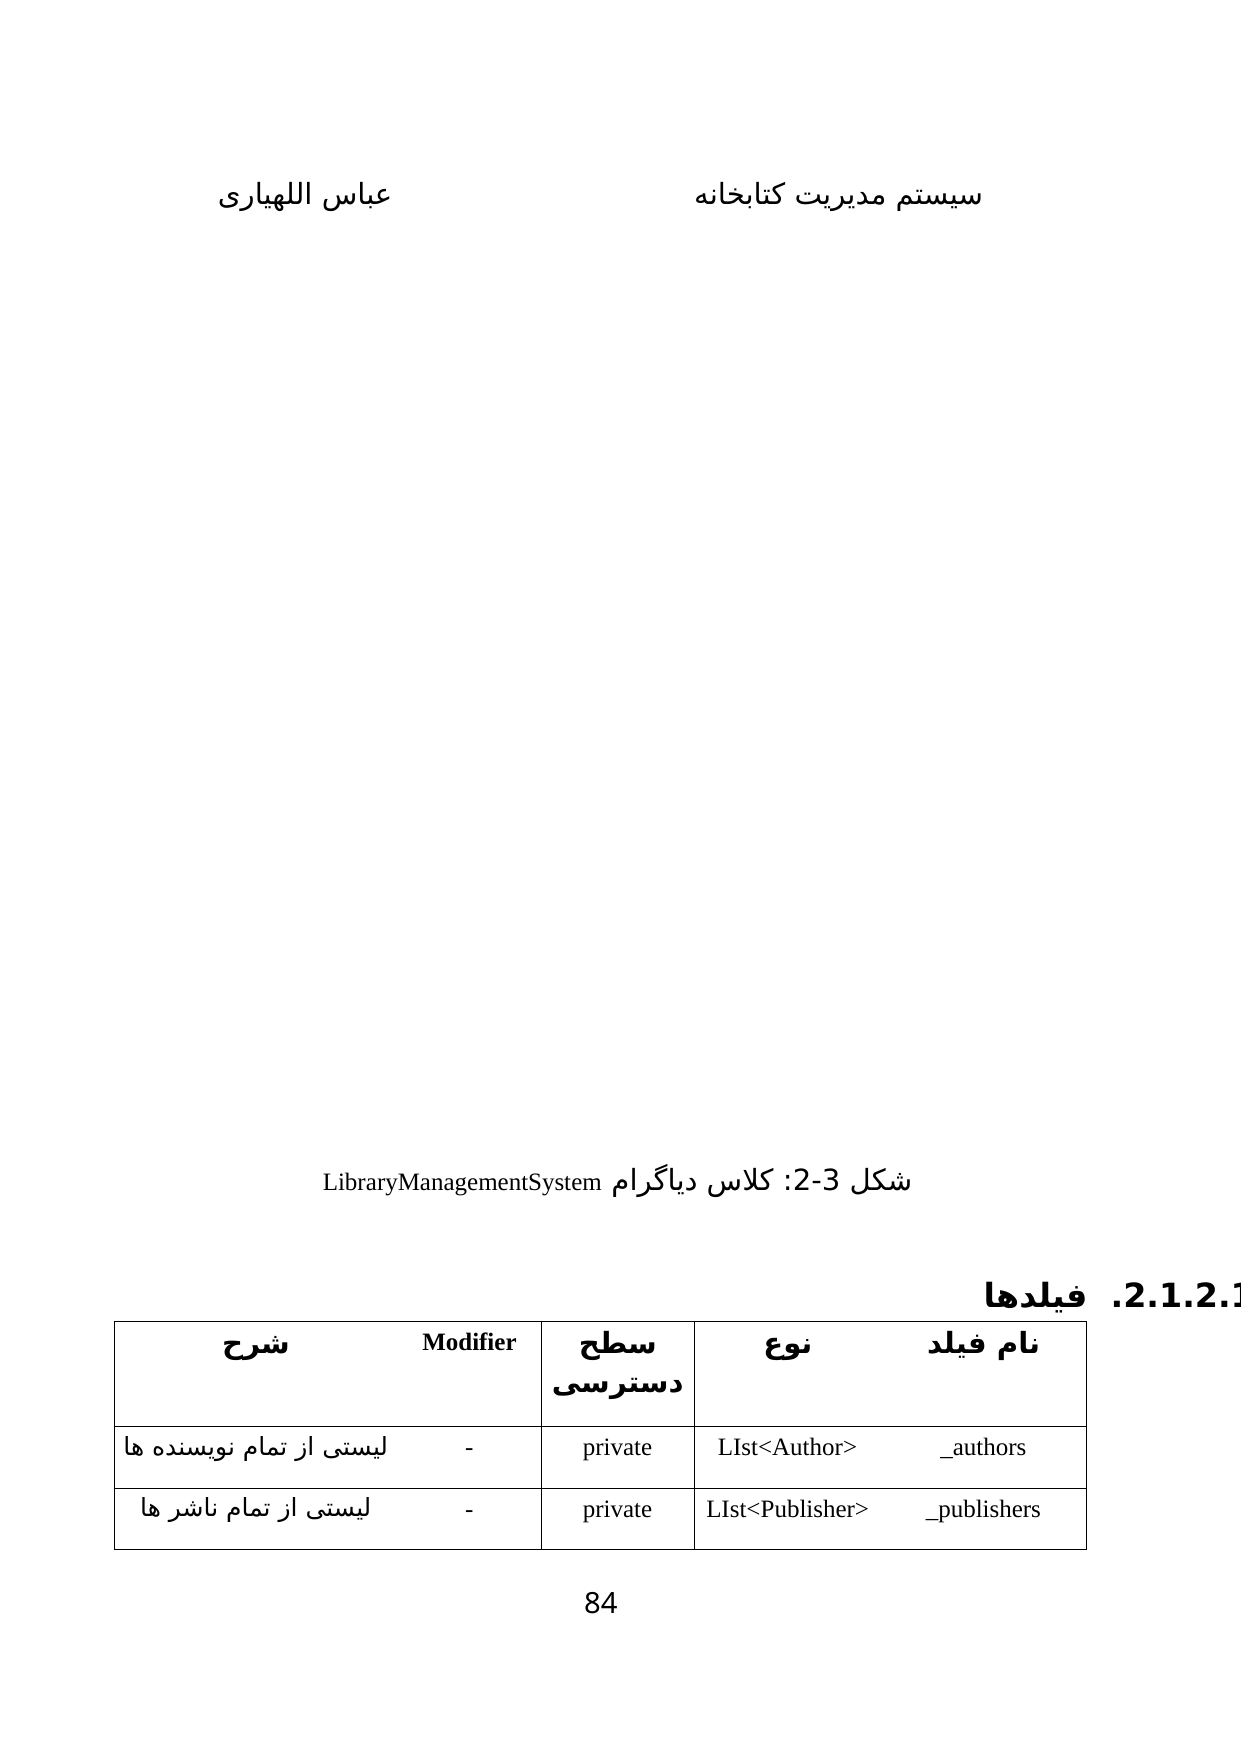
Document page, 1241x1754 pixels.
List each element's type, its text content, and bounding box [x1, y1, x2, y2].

table_header Modifier [398, 1322, 541, 1426]
table_cell LIst<Publisher> [695, 1489, 881, 1549]
table_header سطح دسترسی [542, 1322, 694, 1426]
table_cell private [542, 1427, 694, 1488]
table_cell لیستی از تمام ناشر ها [115, 1489, 398, 1549]
table_header شرح [115, 1322, 398, 1426]
table_cell - [398, 1427, 541, 1488]
table_cell private [542, 1489, 694, 1549]
subtitle فیلدها [114, 1276, 1087, 1315]
table_header نوع [695, 1322, 881, 1426]
text شکل 2-3: کلاس دیاگرام LibraryManagementSystem [276, 305, 959, 1197]
table_cell لیستی از تمام نویسنده ها [115, 1427, 398, 1488]
table_header نام فیلد [881, 1322, 1086, 1426]
table_cell - [398, 1489, 541, 1549]
table_cell _authors [881, 1427, 1086, 1488]
table_cell _publishers [881, 1489, 1086, 1549]
table_cell LIst<Author> [695, 1427, 881, 1488]
